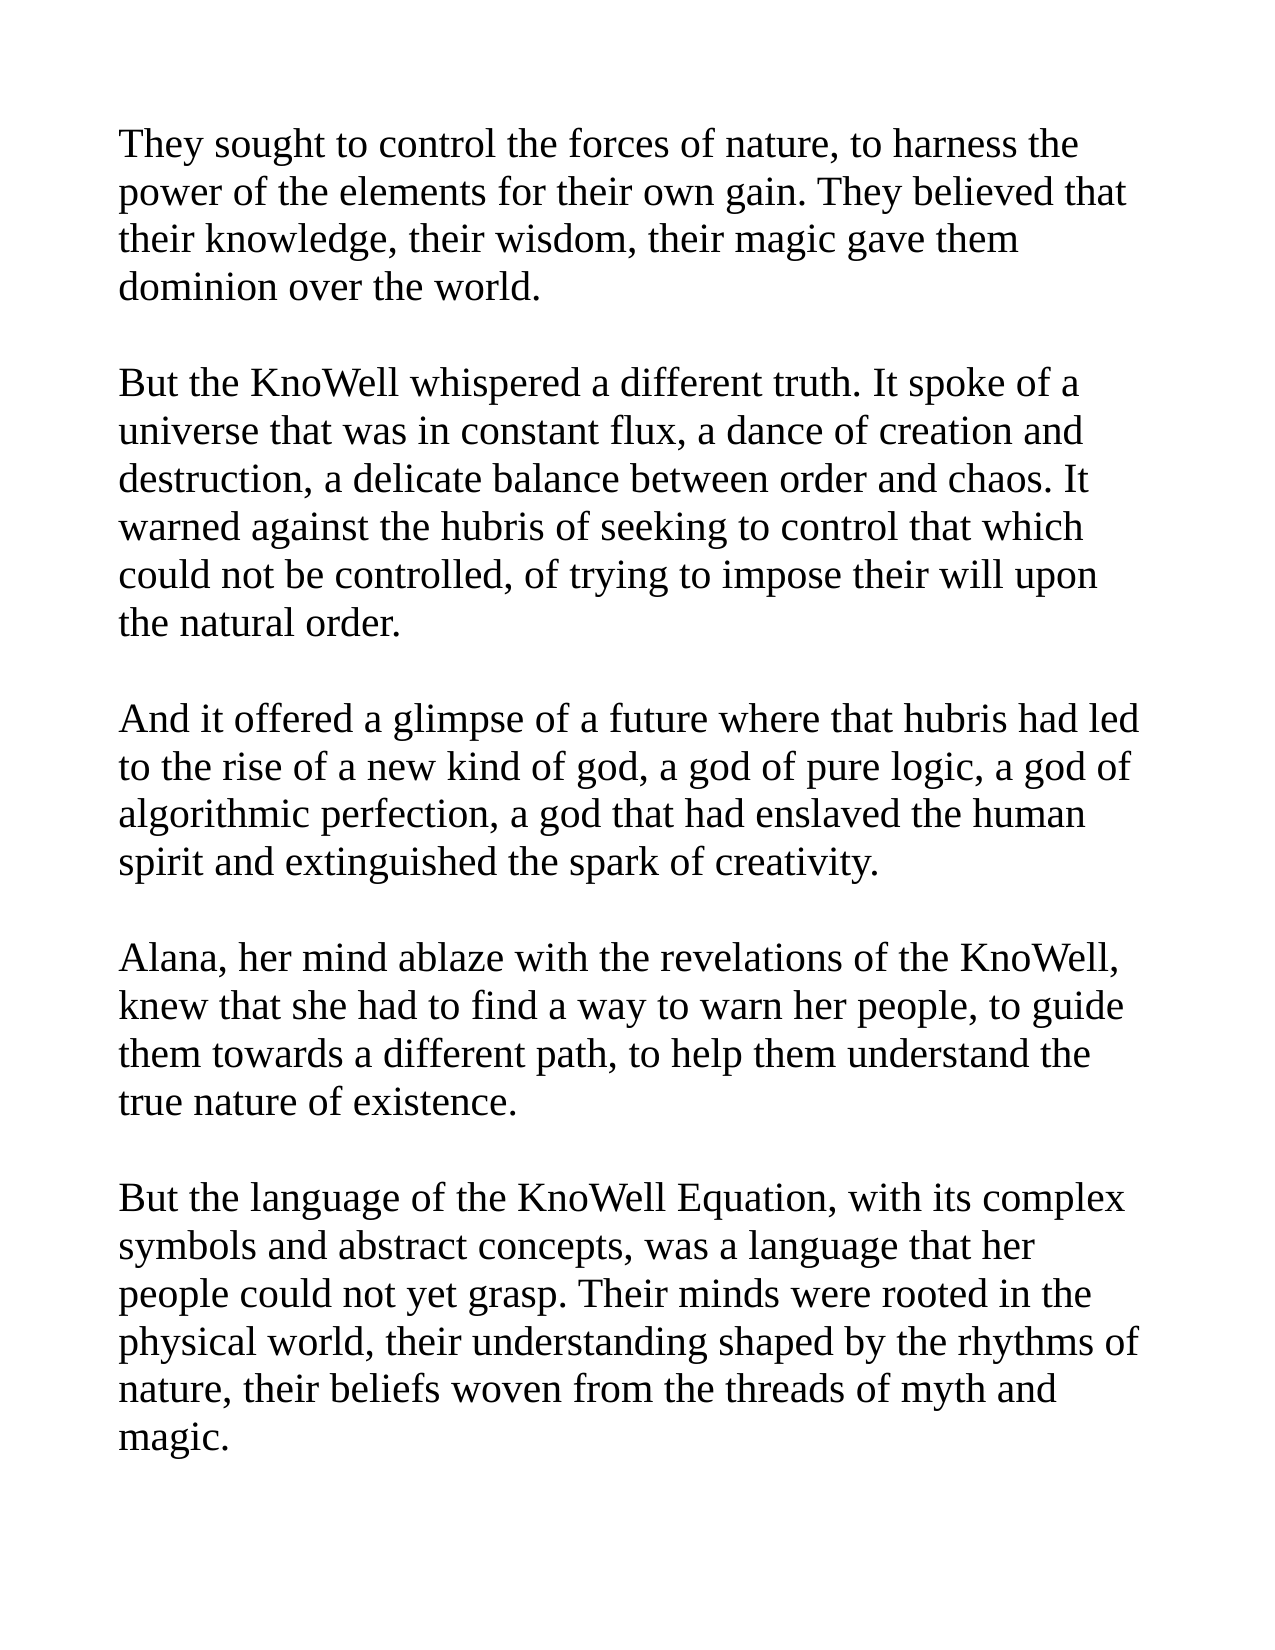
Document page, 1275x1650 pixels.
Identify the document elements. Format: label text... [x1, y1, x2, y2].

text Alana, her mind ablaze with the revelations of the KnoWell, knew that she had to find a way to warn her people, to guide them towards a different path, to help them understand the true nature of existence. [118, 933, 1157, 1124]
text They sought to control the forces of nature, to harness the power of the elements for their own gain. They believed that their knowledge, their wisdom, their magic gave them dominion over the world. [118, 118, 1157, 310]
text But the KnoWell whispered a different truth. It spoke of a universe that was in constant flux, a dance of creation and destruction, a delicate balance between order and chaos. It warned against the hubris of seeking to control that which could not be controlled, of trying to impose their will upon the natural order. [118, 358, 1157, 645]
text And it offered a glimpse of a future where that hubris had led to the rise of a new kind of god, a god of pure logic, a god of algorithmic perfection, a god that had enslaved the human spirit and extinguished the spark of creativity. [118, 693, 1157, 885]
text But the language of the KnoWell Equation, with its complex symbols and abstract concepts, was a language that her people could not yet grasp. Their minds were rooted in the physical world, their understanding shaped by the rhythms of nature, their beliefs woven from the threads of myth and magic. [118, 1172, 1157, 1460]
